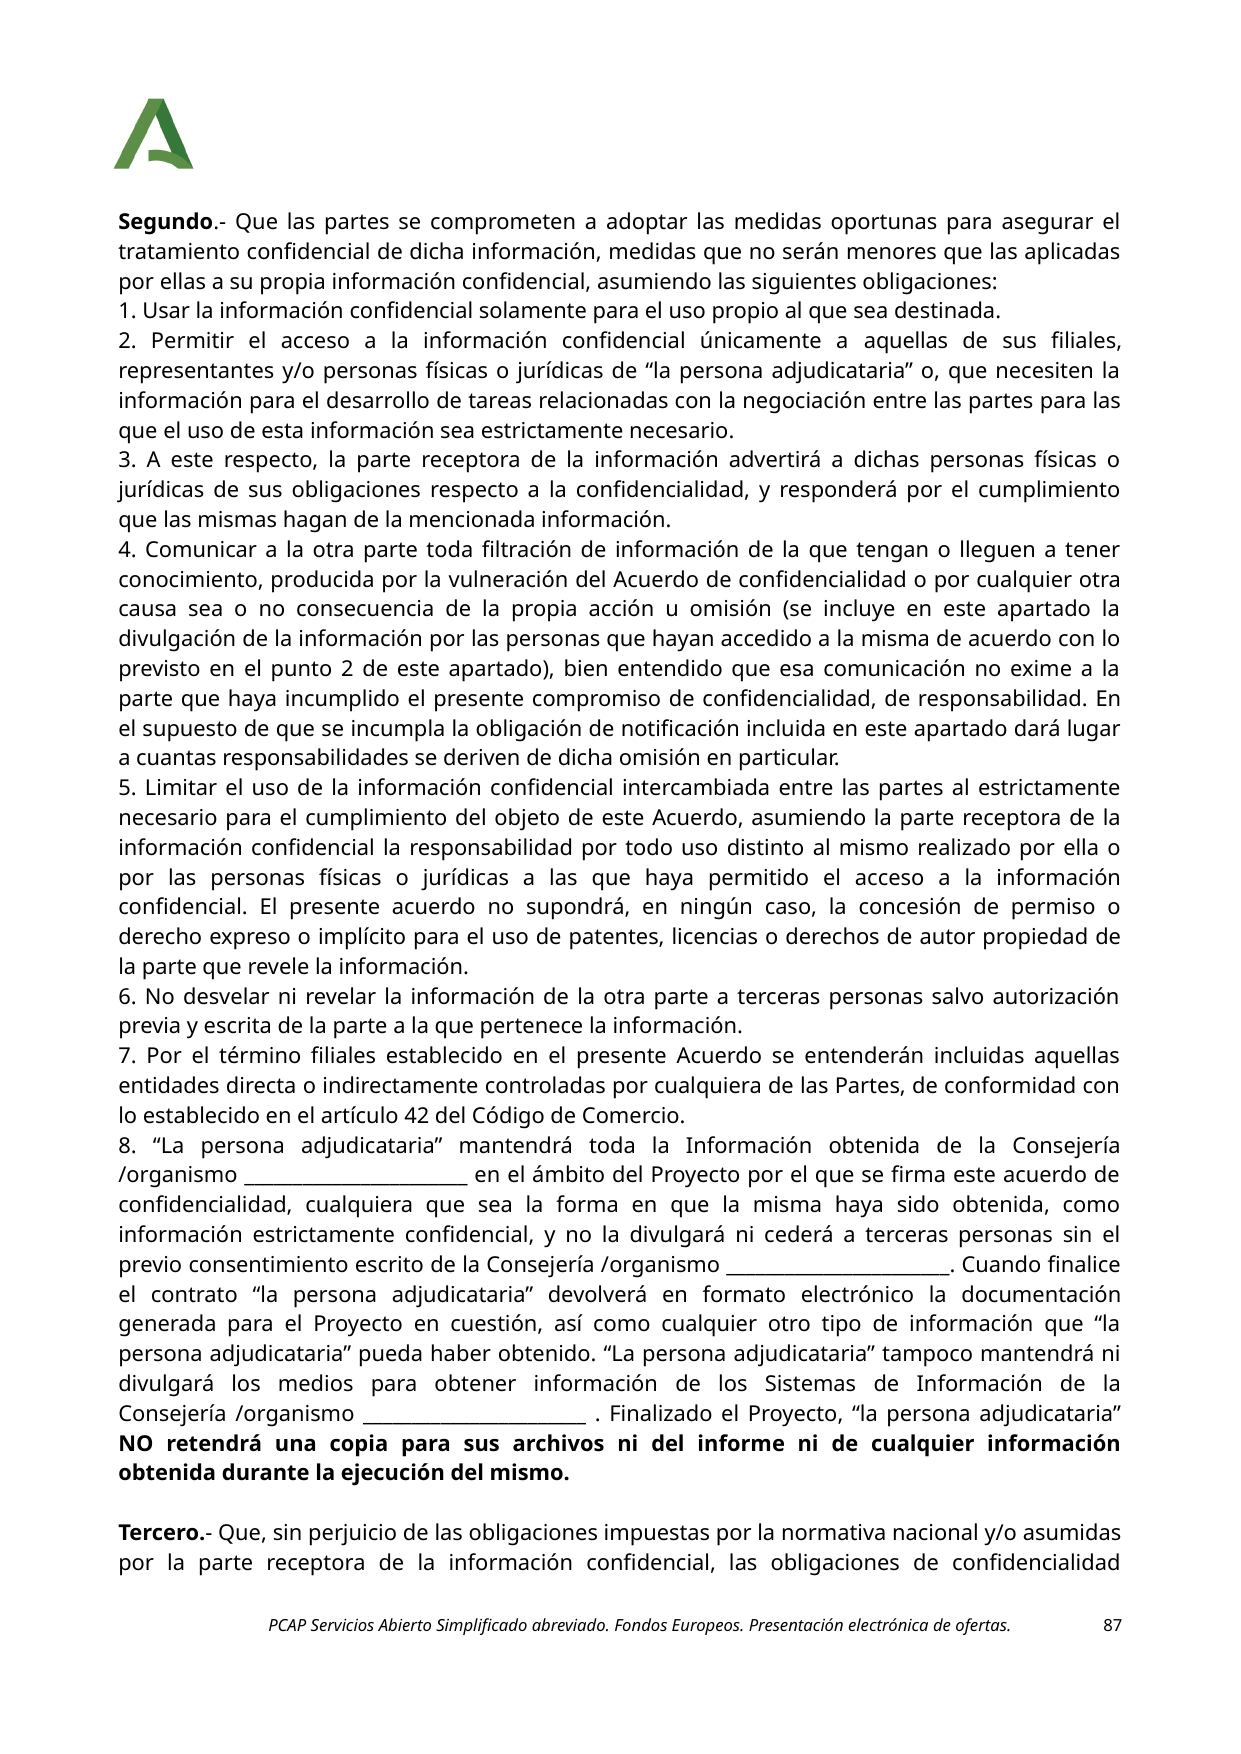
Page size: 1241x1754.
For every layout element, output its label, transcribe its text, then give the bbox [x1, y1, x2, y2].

text Tercero.- Que, sin perjuicio de las obligaciones impuestas por la normativa nacional y/o asumidas por la parte receptora de la información confidencial, las obligaciones de confidencialidad [118, 1517, 1122, 1577]
text 3. A este respecto, la parte receptora de la información advertirá a dichas personas físicas o jurídicas de sus obligaciones respecto a la confidencialidad, y responderá por el cumplimiento que las mismas hagan de la mencionada información. [118, 444, 1122, 534]
text 1. Usar la información confidencial solamente para el uso propio al que sea destinada. [118, 296, 1122, 325]
text Segundo.- Que las partes se comprometen a adoptar las medidas oportunas para asegurar el tratamiento confidencial de dicha información, medidas que no serán menores que las aplicadas por ellas a su propia información confidencial, asumiendo las siguientes obligaciones: [118, 206, 1122, 296]
text 8. “La persona adjudicataria” mantendrá toda la Información obtenida de la Consejería /organismo _______________________ en el ámbito del Proyecto por el que se firma este acuerdo de confidencialidad, cualquiera que sea la forma en que la misma haya sido obtenida, como información estrictamente confidencial, y no la divulgará ni cederá a terceras personas sin el previo consentimiento escrito de la Consejería /organismo _______________________. Cuando finalice el contrato “la persona adjudicataria” devolverá en formato electrónico la documentación generada para el Proyecto en cuestión, así como cualquier otro tipo de información que “la persona adjudicataria” pueda haber obtenido. “La persona adjudicataria” tampoco mantendrá ni divulgará los medios para obtener información de los Sistemas de Información de la Consejería /organismo _______________________ . Finalizado el Proyecto, “la persona adjudicataria” NO retendrá una copia para sus archivos ni del informe ni de cualquier información obtenida durante la ejecución del mismo. [118, 1130, 1122, 1487]
text 5. Limitar el uso de la información confidencial intercambiada entre las partes al estrictamente necesario para el cumplimiento del objeto de este Acuerdo, asumiendo la parte receptora de la información confidencial la responsabilidad por todo uso distinto al mismo realizado por ella o por las personas físicas o jurídicas a las que haya permitido el acceso a la información confidencial. El presente acuerdo no supondrá, en ningún caso, la concesión de permiso o derecho expreso o implícito para el uso de patentes, licencias o derechos de autor propiedad de la parte que revele la información. [118, 772, 1122, 981]
text 6. No desvelar ni revelar la información de la otra parte a terceras personas salvo autorización previa y escrita de la parte a la que pertenece la información. [118, 981, 1122, 1040]
text 4. Comunicar a la otra parte toda filtración de información de la que tengan o lleguen a tener conocimiento, producida por la vulneración del Acuerdo de confidencialidad o por cualquier otra causa sea o no consecuencia de la propia acción u omisión (se incluye en este apartado la divulgación de la información por las personas que hayan accedido a la misma de acuerdo con lo previsto en el punto 2 de este apartado), bien entendido que esa comunicación no exime a la parte que haya incumplido el presente compromiso de confidencialidad, de responsabilidad. En el supuesto de que se incumpla la obligación de notificación incluida en este apartado dará lugar a cuantas responsabilidades se deriven de dicha omisión en particular. [118, 534, 1122, 772]
text 7. Por el término filiales establecido en el presente Acuerdo se entenderán incluidas aquellas entidades directa o indirectamente controladas por cualquiera de las Partes, de conformidad con lo establecido en el artículo 42 del Código de Comercio. [118, 1040, 1122, 1130]
text 2. Permitir el acceso a la información confidencial únicamente a aquellas de sus filiales, representantes y/o personas físicas o jurídicas de “la persona adjudicataria” o, que necesiten la información para el desarrollo de tareas relacionadas con la negociación entre las partes para las que el uso de esta información sea estrictamente necesario. [118, 325, 1122, 444]
picture [109, 94, 198, 173]
